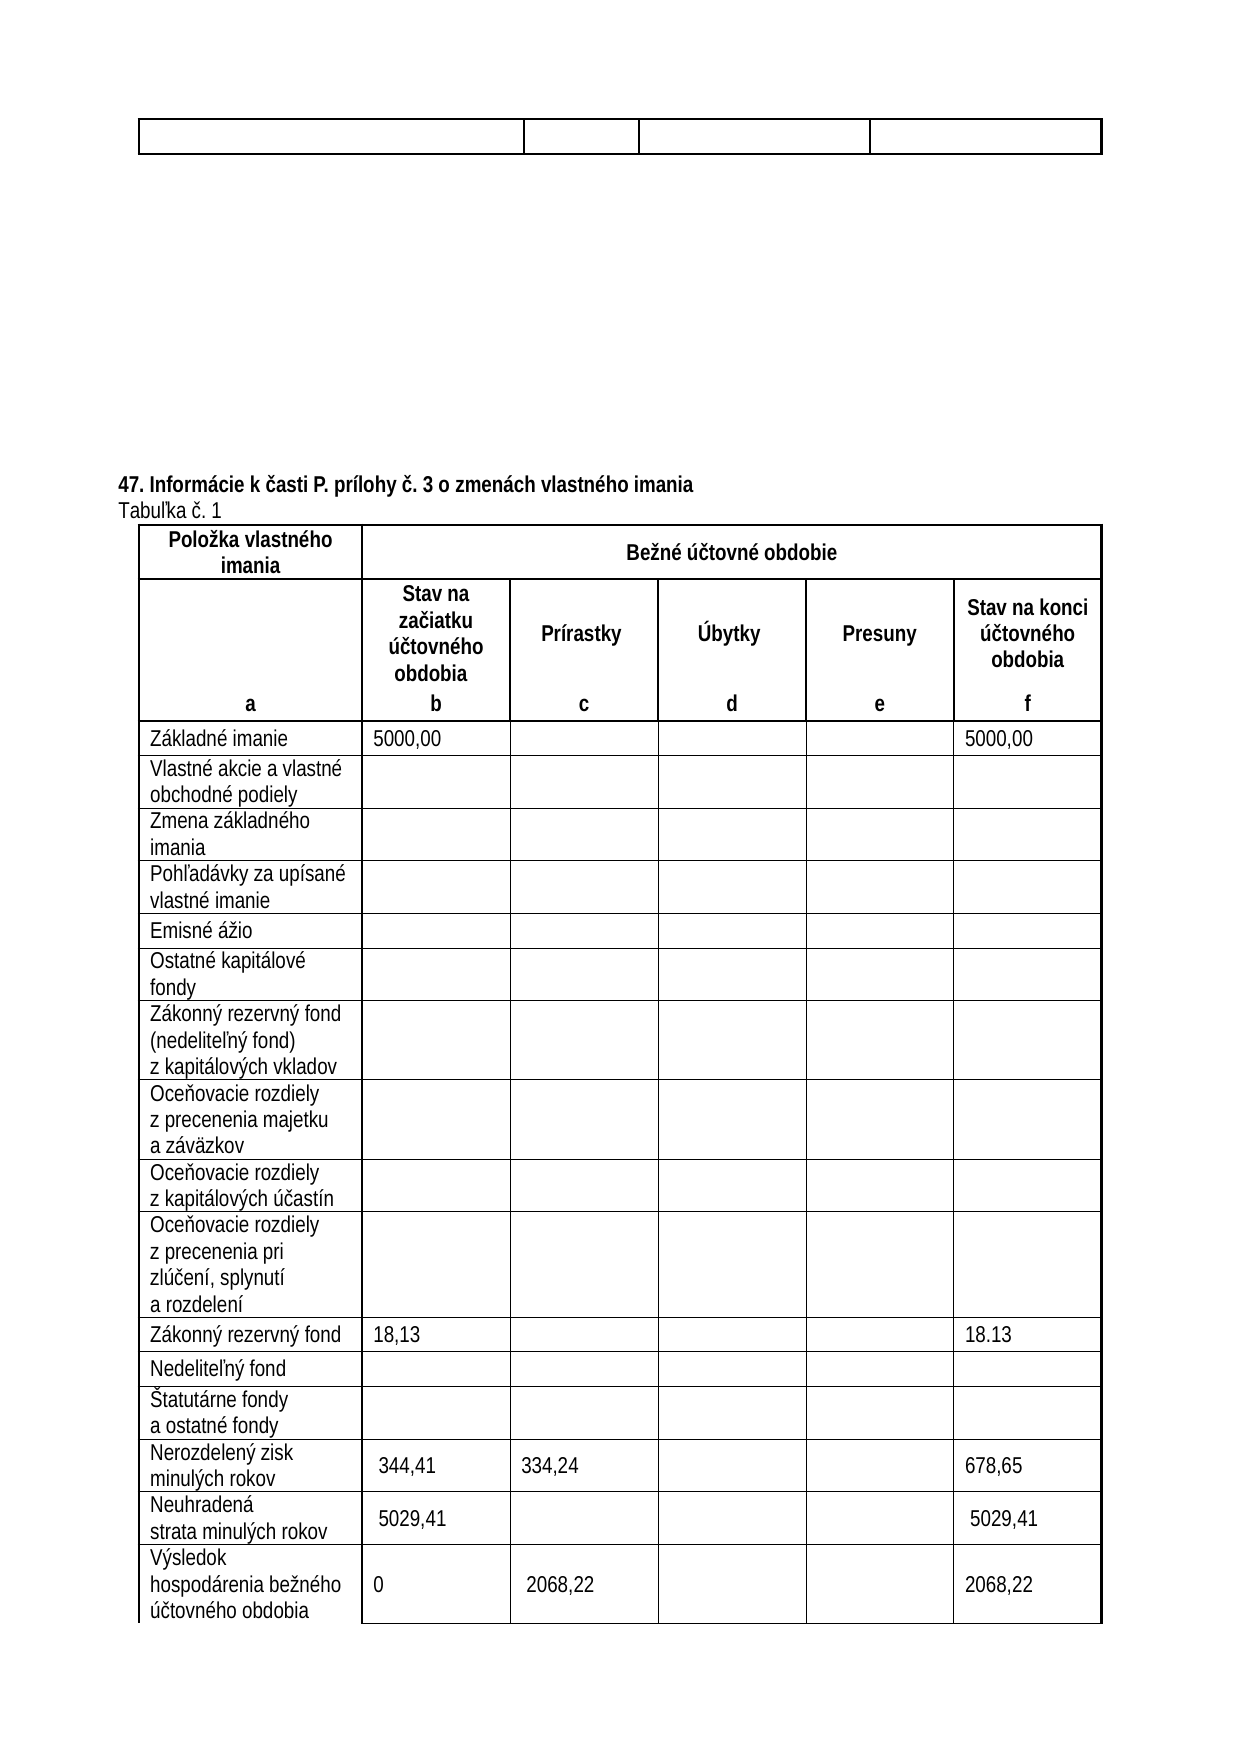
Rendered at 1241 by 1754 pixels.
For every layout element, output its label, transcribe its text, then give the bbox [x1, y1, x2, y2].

table_cell [659, 1318, 806, 1351]
table_cell [954, 1160, 1100, 1211]
table_cell Ostatné kapitálové fondy [140, 949, 361, 1000]
table_cell [807, 1001, 953, 1079]
table_cell Emisné ážio [140, 914, 361, 947]
table_cell [511, 1160, 658, 1211]
table_cell Výsledok hospodárenia bežného účtovného obdobia [140, 1545, 361, 1623]
table_cell 344,41 [363, 1440, 510, 1491]
text 47. Informácie k časti P. prílohy č. 3 o zmenách vlastného imania [118, 471, 1122, 497]
table_cell Presuny [807, 580, 953, 686]
table_cell [807, 861, 953, 913]
table_cell Stav na začiatku účtovného obdobia [363, 580, 509, 686]
table_cell 5000,00 [954, 722, 1100, 754]
table_cell Úbytky [659, 580, 805, 686]
table_cell [511, 1212, 658, 1317]
table_cell [511, 1001, 658, 1079]
table_cell [954, 1352, 1100, 1386]
table_cell [954, 756, 1100, 807]
table_cell [363, 1080, 510, 1158]
table_cell [659, 914, 806, 947]
table_cell [807, 1387, 953, 1438]
table_cell Zákonný rezervný fond (nedeliteľný fond) z kapitálových vkladov [140, 1001, 361, 1079]
table_cell [871, 120, 1100, 152]
table_cell [140, 120, 523, 152]
table_cell [954, 1001, 1100, 1079]
table_cell Oceňovacie rozdiely z precenenia majetku a záväzkov [140, 1080, 361, 1158]
table_cell [511, 1387, 658, 1438]
table_cell 2068,22 [954, 1545, 1100, 1623]
table_cell e [807, 686, 953, 720]
table_cell [807, 1080, 953, 1158]
table_cell [807, 1160, 953, 1211]
table_cell [954, 809, 1100, 860]
table_cell [511, 756, 658, 807]
table_cell [363, 1352, 510, 1386]
table_cell [511, 861, 658, 913]
table_cell [363, 809, 510, 860]
table_cell [511, 1492, 658, 1544]
table_cell [954, 861, 1100, 913]
table_cell [659, 1080, 806, 1158]
table_cell Oceňovacie rozdiely z kapitálových účastín [140, 1160, 361, 1211]
table_cell [807, 1492, 953, 1544]
table_cell [659, 756, 806, 807]
table_cell [954, 1080, 1100, 1158]
table_cell [525, 120, 638, 152]
text Tabuľka č. 1 [118, 497, 1122, 523]
table_cell Vlastné akcie a vlastné obchodné podiely [140, 756, 361, 807]
table_cell [659, 861, 806, 913]
table_cell Zákonný rezervný fond [140, 1318, 361, 1351]
table_cell [140, 580, 361, 686]
table_cell [363, 1212, 510, 1317]
table_cell [511, 949, 658, 1000]
table_cell [659, 1160, 806, 1211]
table_cell Prírastky [511, 580, 657, 686]
table_cell [511, 722, 658, 754]
table_cell [954, 949, 1100, 1000]
table_cell Neuhradená strata minulých rokov [140, 1492, 361, 1544]
table_cell [511, 809, 658, 860]
table_cell [659, 949, 806, 1000]
table_cell 18,13 [363, 1318, 510, 1351]
table_cell [807, 949, 953, 1000]
table_cell Stav na konci účtovného obdobia [955, 580, 1100, 686]
table_cell Nedeliteľný fond [140, 1352, 361, 1386]
table_cell c [511, 686, 657, 720]
table_cell f [955, 686, 1100, 720]
table_cell [807, 1212, 953, 1317]
table_cell [363, 1160, 510, 1211]
table_cell 5029,41 [363, 1492, 510, 1544]
table_cell 5000,00 [363, 722, 510, 754]
table_cell [659, 1545, 806, 1623]
table_cell [511, 1080, 658, 1158]
table_cell [659, 1440, 806, 1491]
table_cell [659, 1212, 806, 1317]
table_cell Pohľadávky za upísané vlastné imanie [140, 861, 361, 913]
table_cell 18,13 [954, 1318, 1100, 1351]
table_cell [807, 914, 953, 947]
table_cell [807, 809, 953, 860]
table_cell Nerozdelený zisk minulých rokov [140, 1440, 361, 1491]
table_cell [363, 1387, 510, 1438]
table_cell [363, 949, 510, 1000]
table_cell 5029,41 [954, 1492, 1100, 1544]
table_cell 678,65 [954, 1440, 1100, 1491]
table_cell [807, 722, 953, 754]
table_cell [511, 1352, 658, 1386]
table_header Bežné účtovné obdobie [363, 526, 1100, 578]
table_cell [363, 756, 510, 807]
table_cell [807, 1352, 953, 1386]
table_cell [640, 120, 869, 152]
table_header Položka vlastného imania [140, 526, 361, 578]
table_cell [511, 1318, 658, 1351]
table_cell Základné imanie [140, 722, 361, 754]
table_cell b [363, 686, 509, 720]
table_cell 334,24 [511, 1440, 658, 1491]
table_cell [659, 1001, 806, 1079]
table_cell [659, 722, 806, 754]
table_cell [511, 914, 658, 947]
table_cell [659, 1387, 806, 1438]
table_cell [954, 1387, 1100, 1438]
table_cell [363, 1001, 510, 1079]
table_cell [659, 1352, 806, 1386]
table_cell [659, 809, 806, 860]
table_cell d [659, 686, 805, 720]
table_cell [807, 1318, 953, 1351]
table_cell [954, 914, 1100, 947]
table_cell [954, 1212, 1100, 1317]
table_cell [807, 1545, 953, 1623]
table_cell [659, 1492, 806, 1544]
table_cell 2068,22 [511, 1545, 658, 1623]
table_cell Oceňovacie rozdiely z precenenia pri zlúčení, splynutí a rozdelení [140, 1212, 361, 1317]
table_cell 0 [363, 1545, 510, 1623]
table_cell Štatutárne fondy a ostatné fondy [140, 1387, 361, 1438]
table_cell Zmena základného imania [140, 809, 361, 860]
table_cell [807, 1440, 953, 1491]
table_cell [363, 861, 510, 913]
table_cell [807, 756, 953, 807]
table_cell a [140, 686, 361, 720]
table_cell [363, 914, 510, 947]
